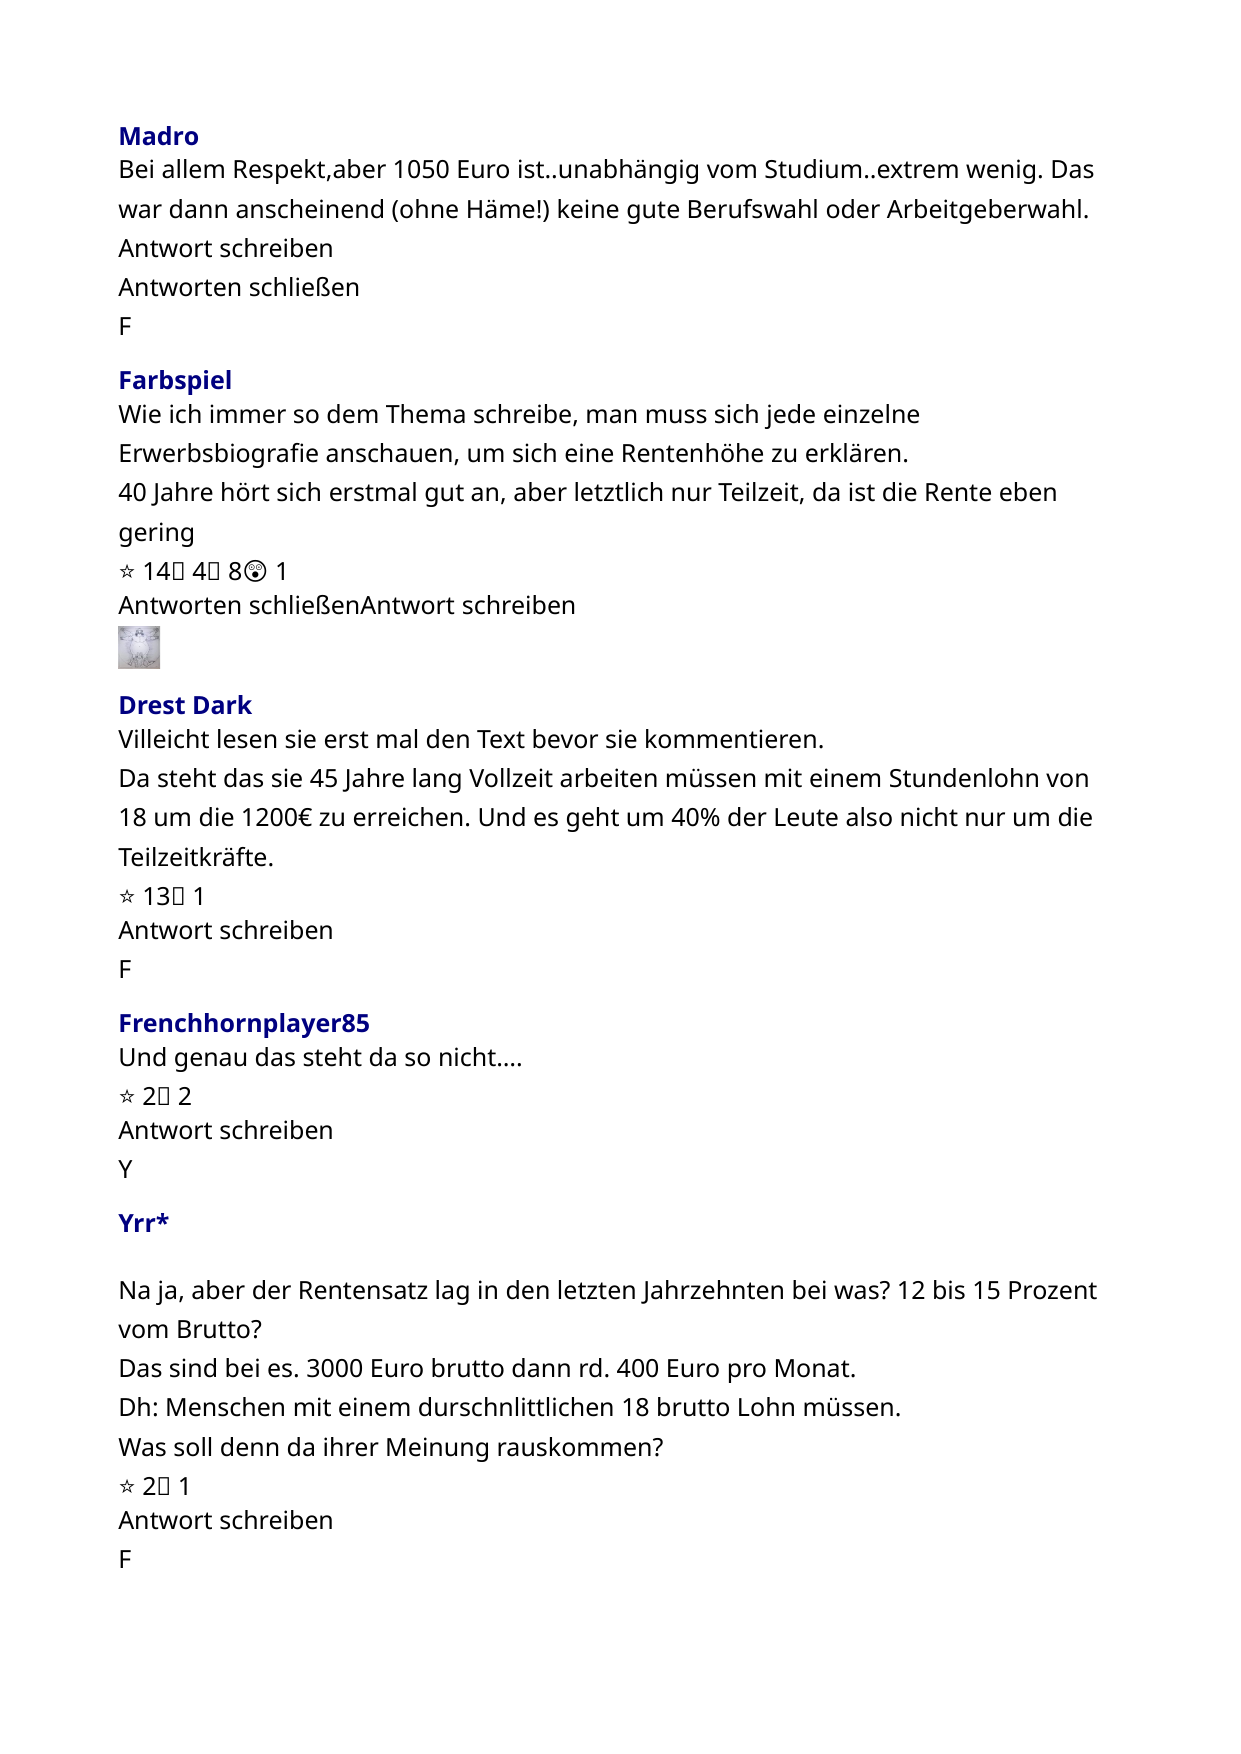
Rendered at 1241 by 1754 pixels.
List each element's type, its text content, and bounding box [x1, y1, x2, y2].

subtitle Madro [118, 118, 1122, 152]
text 40 Jahre hört sich erstmal gut an, aber letztlich nur Teilzeit, da ist die Rente eben gering [118, 475, 1122, 548]
subtitle Yrr* [118, 1206, 1122, 1239]
text ⭐️ 2🤨 2 [118, 1078, 1122, 1113]
text F [118, 309, 1122, 343]
picture [118, 626, 161, 669]
text Antwort schreiben [118, 231, 1122, 264]
text Antwort schreiben [118, 1113, 1122, 1147]
text ⭐️ 13🤨 1 [118, 878, 1122, 912]
text F [118, 952, 1122, 986]
text Antworten schließen [118, 270, 1122, 304]
text Bei allem Respekt,aber 1050 Euro ist..unabhängig vom Studium..extrem wenig. Das war dann anscheinend (ohne Häme!) keine gute Berufswahl oder Arbeitgeberwahl. [118, 152, 1122, 225]
text Und genau das steht da so nicht…. [118, 1039, 1122, 1073]
text Na ja, aber der Rentensatz lag in den letzten Jahrzehnten bei was? 12 bis 15 Prozent vom Brutto? [118, 1273, 1122, 1346]
text Wie ich immer so dem Thema schreibe, man muss sich jede einzelne Erwerbsbiografie anschauen, um sich eine Rentenhöhe zu erklären. [118, 397, 1122, 470]
text Dh: Menschen mit einem durschnlittlichen 18 brutto Lohn müssen. [118, 1390, 1122, 1424]
subtitle Frenchhornplayer85 [118, 1005, 1122, 1039]
text ⭐️ 2🤨 1 [118, 1468, 1122, 1502]
text Was soll denn da ihrer Meinung rauskommen? [118, 1429, 1122, 1463]
text ⭐️ 14🙁 4🤨 8😲 1 [118, 553, 1122, 587]
text Antwort schreiben [118, 912, 1122, 946]
subtitle Drest Dark [118, 688, 1122, 722]
text Villeicht lesen sie erst mal den Text bevor sie kommentieren. [118, 722, 1122, 756]
text Antwort schreiben [118, 1502, 1122, 1537]
text Y [118, 1152, 1122, 1186]
text Da steht das sie 45 Jahre lang Vollzeit arbeiten müssen mit einem Stundenlohn von 18 um die 1200€ zu erreichen. Und es geht um 40% der Leute also nicht nur um die Teilzeitkräfte. [118, 761, 1122, 873]
text F [118, 1542, 1122, 1576]
text Das sind bei es. 3000 Euro brutto dann rd. 400 Euro pro Monat. [118, 1351, 1122, 1385]
subtitle Farbspiel [118, 363, 1122, 397]
text Antworten schließenAntwort schreiben [118, 587, 1122, 621]
